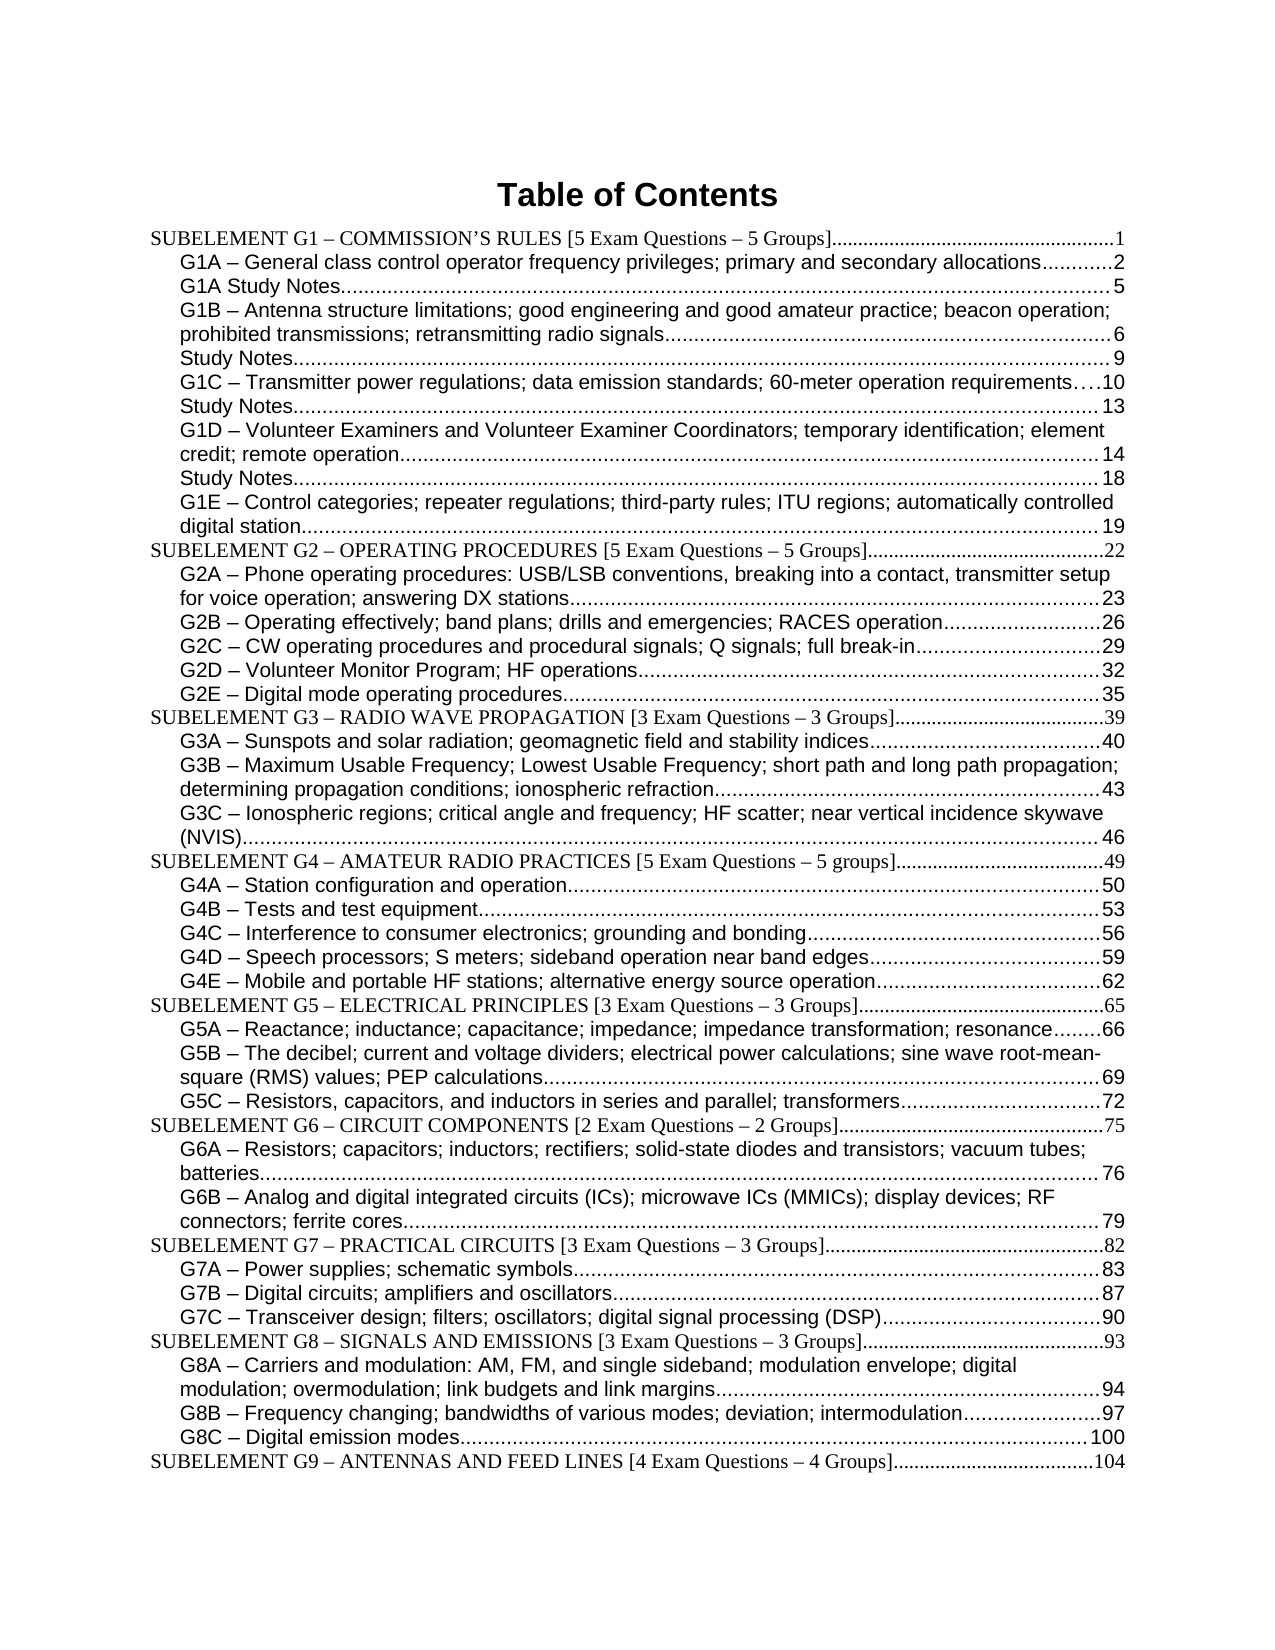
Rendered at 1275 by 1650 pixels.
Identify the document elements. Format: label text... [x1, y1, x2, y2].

text SUBELEMENT G7 – PRACTICAL CIRCUITS [3 Exam Questions – 3 Groups] 82 [150, 1233, 1125, 1257]
text SUBELEMENT G8 – SIGNALS AND EMISSIONS [3 Exam Questions – 3 Groups] 93 [150, 1329, 1125, 1353]
text G3A – Sunspots and solar radiation; geomagnetic field and stability indices 40 [179, 729, 1125, 753]
text G2A – Phone operating procedures: USB/LSB conventions, breaking into a contact, transmitter setup for voice operation; answering DX stations 23 [179, 562, 1125, 609]
text G2B – Operating effectively; band plans; drills and emergencies; RACES operation 26 [179, 609, 1125, 633]
text G3C – Ionospheric regions; critical angle and frequency; HF scatter; near vertical incidence skywave (NVIS) 46 [179, 801, 1125, 849]
text G2E – Digital mode operating procedures 35 [179, 681, 1125, 705]
text G4B – Tests and test equipment 53 [179, 897, 1125, 921]
text Study Notes 9 [179, 346, 1125, 370]
text G3B – Maximum Usable Frequency; Lowest Usable Frequency; short path and long path propagation; determining propagation conditions; ionospheric refraction 43 [179, 753, 1125, 801]
text G4A – Station configuration and operation 50 [179, 873, 1125, 897]
text G8C – Digital emission modes 100 [179, 1425, 1125, 1449]
text G2C – CW operating procedures and procedural signals; Q signals; full break-in 29 [179, 633, 1125, 657]
text G5C – Resistors, capacitors, and inductors in series and parallel; transformers 72 [179, 1089, 1125, 1113]
text G8B – Frequency changing; bandwidths of various modes; deviation; intermodulation 97 [179, 1401, 1125, 1425]
text SUBELEMENT G2 – OPERATING PROCEDURES [5 Exam Questions – 5 Groups] 22 [150, 537, 1125, 562]
text G5B – The decibel; current and voltage dividers; electrical power calculations; sine wave root-mean-square (RMS) values; PEP calculations 69 [179, 1041, 1125, 1089]
text G1B – Antenna structure limitations; good engineering and good amateur practice; beacon operation; prohibited transmissions; retransmitting radio signals 6 [179, 298, 1125, 346]
text SUBELEMENT G1 – COMMISSION’S RULES [5 Exam Questions – 5 Groups] 1 [150, 226, 1125, 250]
text G1D – Volunteer Examiners and Volunteer Examiner Coordinators; temporary identification; element credit; remote operation 14 [179, 418, 1125, 466]
text G2D – Volunteer Monitor Program; HF operations 32 [179, 657, 1125, 681]
text SUBELEMENT G3 – RADIO WAVE PROPAGATION [3 Exam Questions – 3 Groups] 39 [150, 705, 1125, 729]
text G6A – Resistors; capacitors; inductors; rectifiers; solid-state diodes and transistors; vacuum tubes; batteries 76 [179, 1137, 1125, 1185]
text G4E – Mobile and portable HF stations; alternative energy source operation 62 [179, 969, 1125, 993]
text SUBELEMENT G4 – AMATEUR RADIO PRACTICES [5 Exam Questions – 5 groups] 49 [150, 849, 1125, 873]
text G7B – Digital circuits; amplifiers and oscillators 87 [179, 1281, 1125, 1305]
text G1C – Transmitter power regulations; data emission standards; 60-meter operation requirements 10 [179, 370, 1125, 394]
subtitle Table of Contents [150, 175, 1125, 213]
text G7C – Transceiver design; filters; oscillators; digital signal processing (DSP) 90 [179, 1305, 1125, 1329]
text G8A – Carriers and modulation: AM, FM, and single sideband; modulation envelope; digital modulation; overmodulation; link budgets and link margins 94 [179, 1353, 1125, 1401]
text G1A – General class control operator frequency privileges; primary and secondary allocations 2 [179, 250, 1125, 274]
text G7A – Power supplies; schematic symbols 83 [179, 1257, 1125, 1281]
text G4C – Interference to consumer electronics; grounding and bonding 56 [179, 921, 1125, 945]
text G1A Study Notes 5 [179, 274, 1125, 298]
text G6B – Analog and digital integrated circuits (ICs); microwave ICs (MMICs); display devices; RF connectors; ferrite cores 79 [179, 1185, 1125, 1233]
text Study Notes 13 [179, 394, 1125, 418]
text SUBELEMENT G5 – ELECTRICAL PRINCIPLES [3 Exam Questions – 3 Groups] 65 [150, 993, 1125, 1017]
text Study Notes 18 [179, 466, 1125, 489]
text G4D – Speech processors; S meters; sideband operation near band edges 59 [179, 945, 1125, 969]
text SUBELEMENT G9 – ANTENNAS AND FEED LINES [4 Exam Questions – 4 Groups] 104 [150, 1449, 1125, 1473]
text G1E – Control categories; repeater regulations; third-party rules; ITU regions; automatically controlled digital station 19 [179, 489, 1125, 537]
text G5A – Reactance; inductance; capacitance; impedance; impedance transformation; resonance 66 [179, 1017, 1125, 1041]
text SUBELEMENT G6 – CIRCUIT COMPONENTS [2 Exam Questions – 2 Groups] 75 [150, 1113, 1125, 1137]
